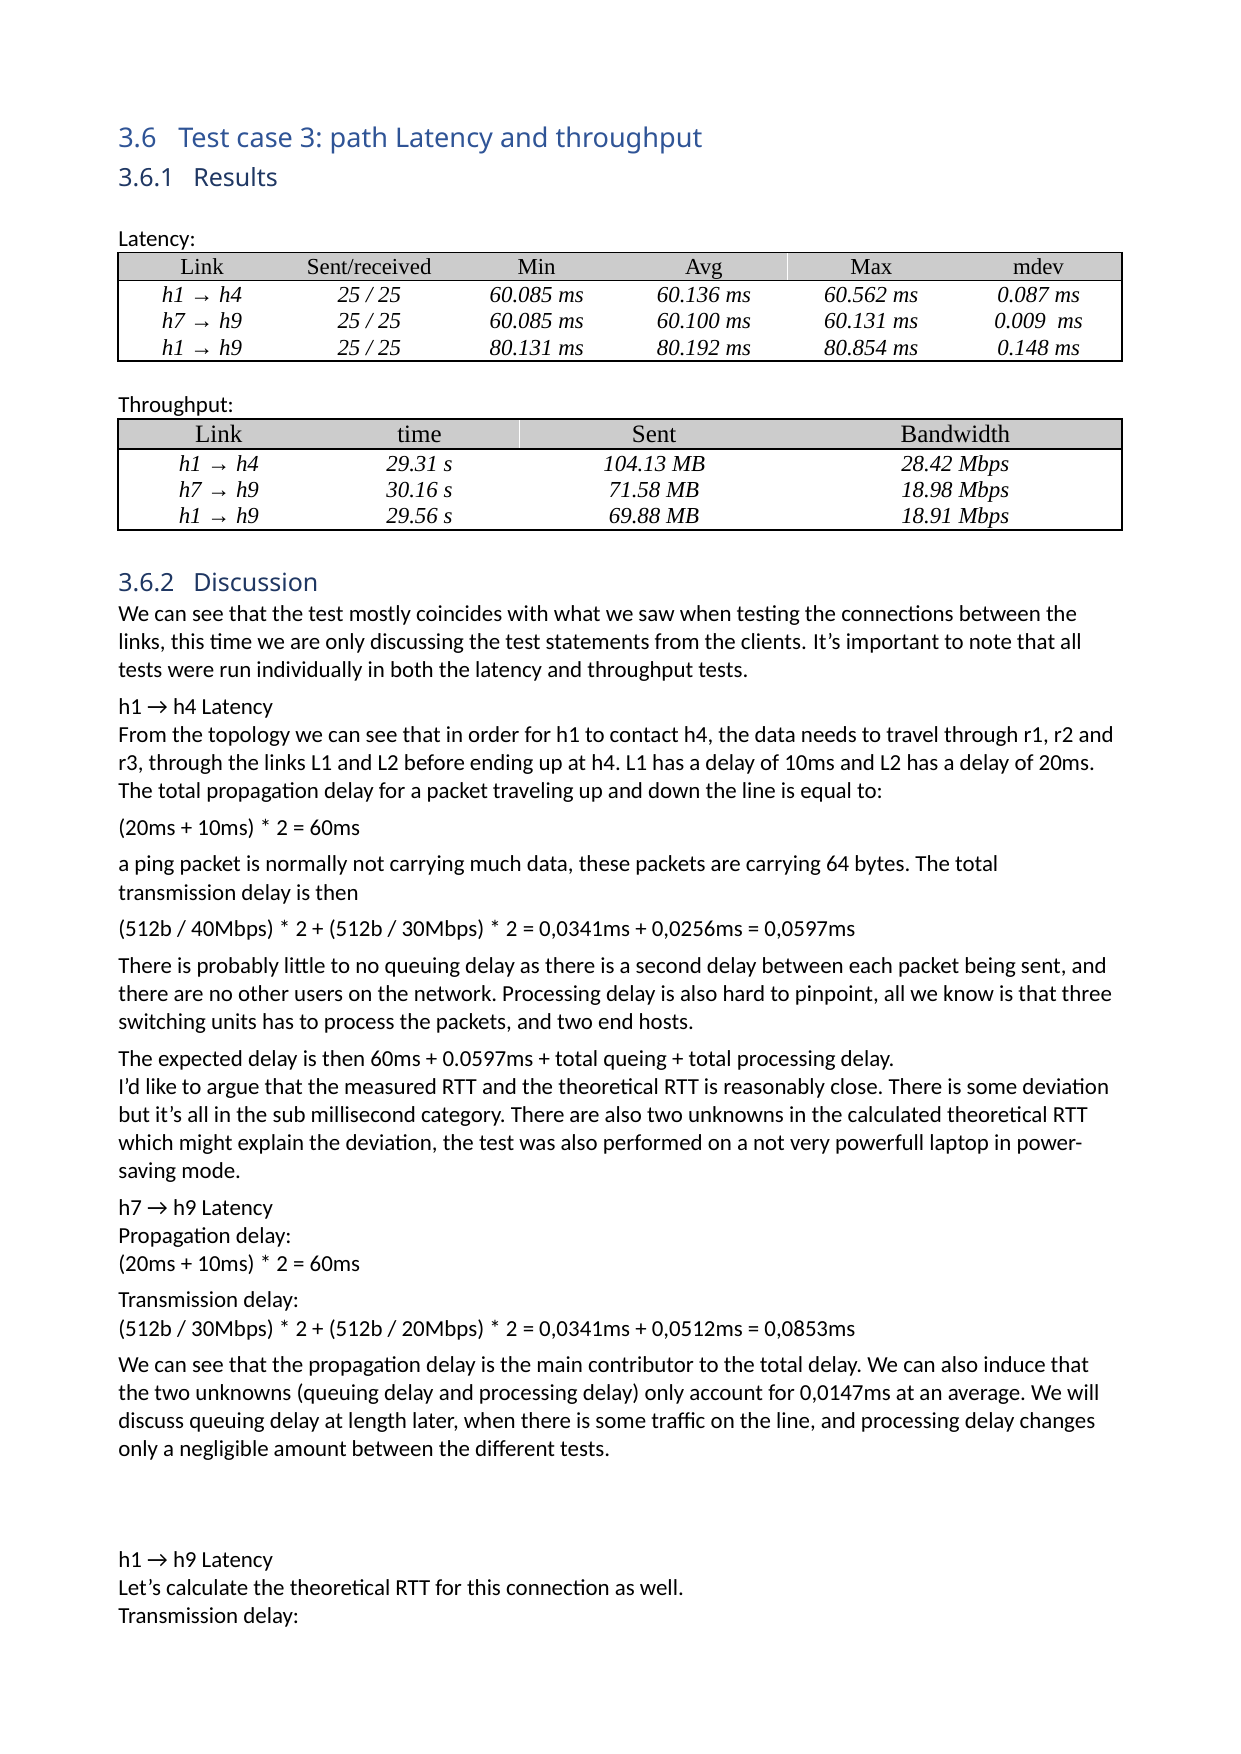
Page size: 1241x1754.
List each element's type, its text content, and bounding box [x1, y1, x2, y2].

table_cell 25 / 25 [285, 334, 453, 360]
table_cell 30.16 s [319, 476, 519, 502]
table_cell h7 → h9 [119, 308, 285, 334]
table_cell 60.085 ms [453, 308, 620, 334]
table_cell 80.854 ms [788, 334, 955, 360]
text a ping packet is normally not carrying much data, these packets are carrying 64 bytes. The total transmission delay is then [118, 849, 1122, 906]
text We can see that the propagation delay is the main contributor to the total delay. We can also induce that the two unknowns (queuing delay and processing delay) only account for 0,0147ms at an average. We will discuss queuing delay at length later, when there is some traffic on the line, and processing delay changes only a negligible amount between the different tests. [118, 1350, 1122, 1462]
text (512b / 40Mbps) * 2 + (512b / 30Mbps) * 2 = 0,0341ms + 0,0256ms = 0,0597ms [118, 914, 1122, 942]
table_cell 60.131 ms [788, 308, 955, 334]
table_header time [319, 420, 519, 448]
table_cell 29.31 s [319, 450, 519, 476]
table_header Avg [620, 253, 787, 280]
text The expected delay is then 60ms + 0.0597ms + total queing + total processing delay. I’d like to argue that the measured RTT and the theoretical RTT is reasonably close. There is some deviation but it’s all in the sub millisecond category. There are also two unknowns in the calculated theoretical RTT which might explain the deviation, the test was also performed on a not very powerfull laptop in power-saving mode. [118, 1044, 1122, 1184]
text Transmission delay: (512b / 30Mbps) * 2 + (512b / 20Mbps) * 2 = 0,0341ms + 0,0512ms = 0,0853ms [118, 1286, 1122, 1342]
text We can see that the test mostly coincides with what we saw when testing the connections between the links, this time we are only discussing the test statements from the clients. It’s important to note that all tests were run individually in both the latency and throughput tests. [118, 599, 1122, 683]
subtitle Test case 3: path Latency and throughput [118, 118, 1122, 155]
table_cell h7 → h9 [119, 476, 319, 502]
table_cell h1 → h4 [119, 450, 319, 476]
table_cell 104.13 MB [520, 450, 788, 476]
table_header Max [788, 253, 955, 280]
table_cell 60.562 ms [788, 281, 955, 308]
table_cell 18.98 Mbps [788, 476, 1121, 502]
table_cell 60.100 ms [620, 308, 787, 334]
table_cell 71.58 MB [520, 476, 788, 502]
text h1 → h4 Latency From the topology we can see that in order for h1 to contact h4, the data needs to travel through r1, r2 and r3, through the links L1 and L2 before ending up at h4. L1 has a delay of 10ms and L2 has a delay of 20ms. The total propagation delay for a packet traveling up and down the line is equal to: [118, 692, 1122, 804]
table_cell 80.192 ms [620, 334, 787, 360]
text h1 → h9 Latency Let’s calculate the theoretical RTT for this connection as well. Transmission delay: [118, 1545, 1122, 1629]
table_header Min [453, 253, 620, 280]
text h7 → h9 Latency Propagation delay: (20ms + 10ms) * 2 = 60ms [118, 1193, 1122, 1277]
table_cell 25 / 25 [285, 281, 453, 308]
table_cell 0.009 ms [955, 308, 1121, 334]
table_cell 25 / 25 [285, 308, 453, 334]
text Throughput: [118, 390, 1122, 418]
table_cell h1 → h9 [119, 334, 285, 360]
text There is probably little to no queuing delay as there is a second delay between each packet being sent, and there are no other users on the network. Processing delay is also hard to pinpoint, all we know is that three switching units has to process the packets, and two end hosts. [118, 951, 1122, 1035]
table_cell 69.88 MB [520, 503, 788, 529]
table_cell 80.131 ms [453, 334, 620, 360]
table_cell 60.085 ms [453, 281, 620, 308]
table_cell 60.136 ms [620, 281, 787, 308]
table_cell 29.56 s [319, 503, 519, 529]
table_header mdev [955, 253, 1121, 280]
table_header Link [119, 253, 285, 280]
table_header Bandwidth [788, 420, 1121, 448]
table_header Link [119, 420, 319, 448]
subtitle Discussion [118, 565, 1122, 599]
table_cell 0.087 ms [955, 281, 1121, 308]
table_header Sent [520, 420, 788, 448]
table_cell 28.42 Mbps [788, 450, 1121, 476]
text (20ms + 10ms) * 2 = 60ms [118, 813, 1122, 841]
table_header Sent/received [285, 253, 453, 280]
subtitle Results [118, 159, 1122, 193]
text Latency: [118, 224, 1122, 252]
table_cell 18.91 Mbps [788, 503, 1121, 529]
table_cell h1 → h4 [119, 281, 285, 308]
table_cell h1 → h9 [119, 503, 319, 529]
table_cell 0.148 ms [955, 334, 1121, 360]
